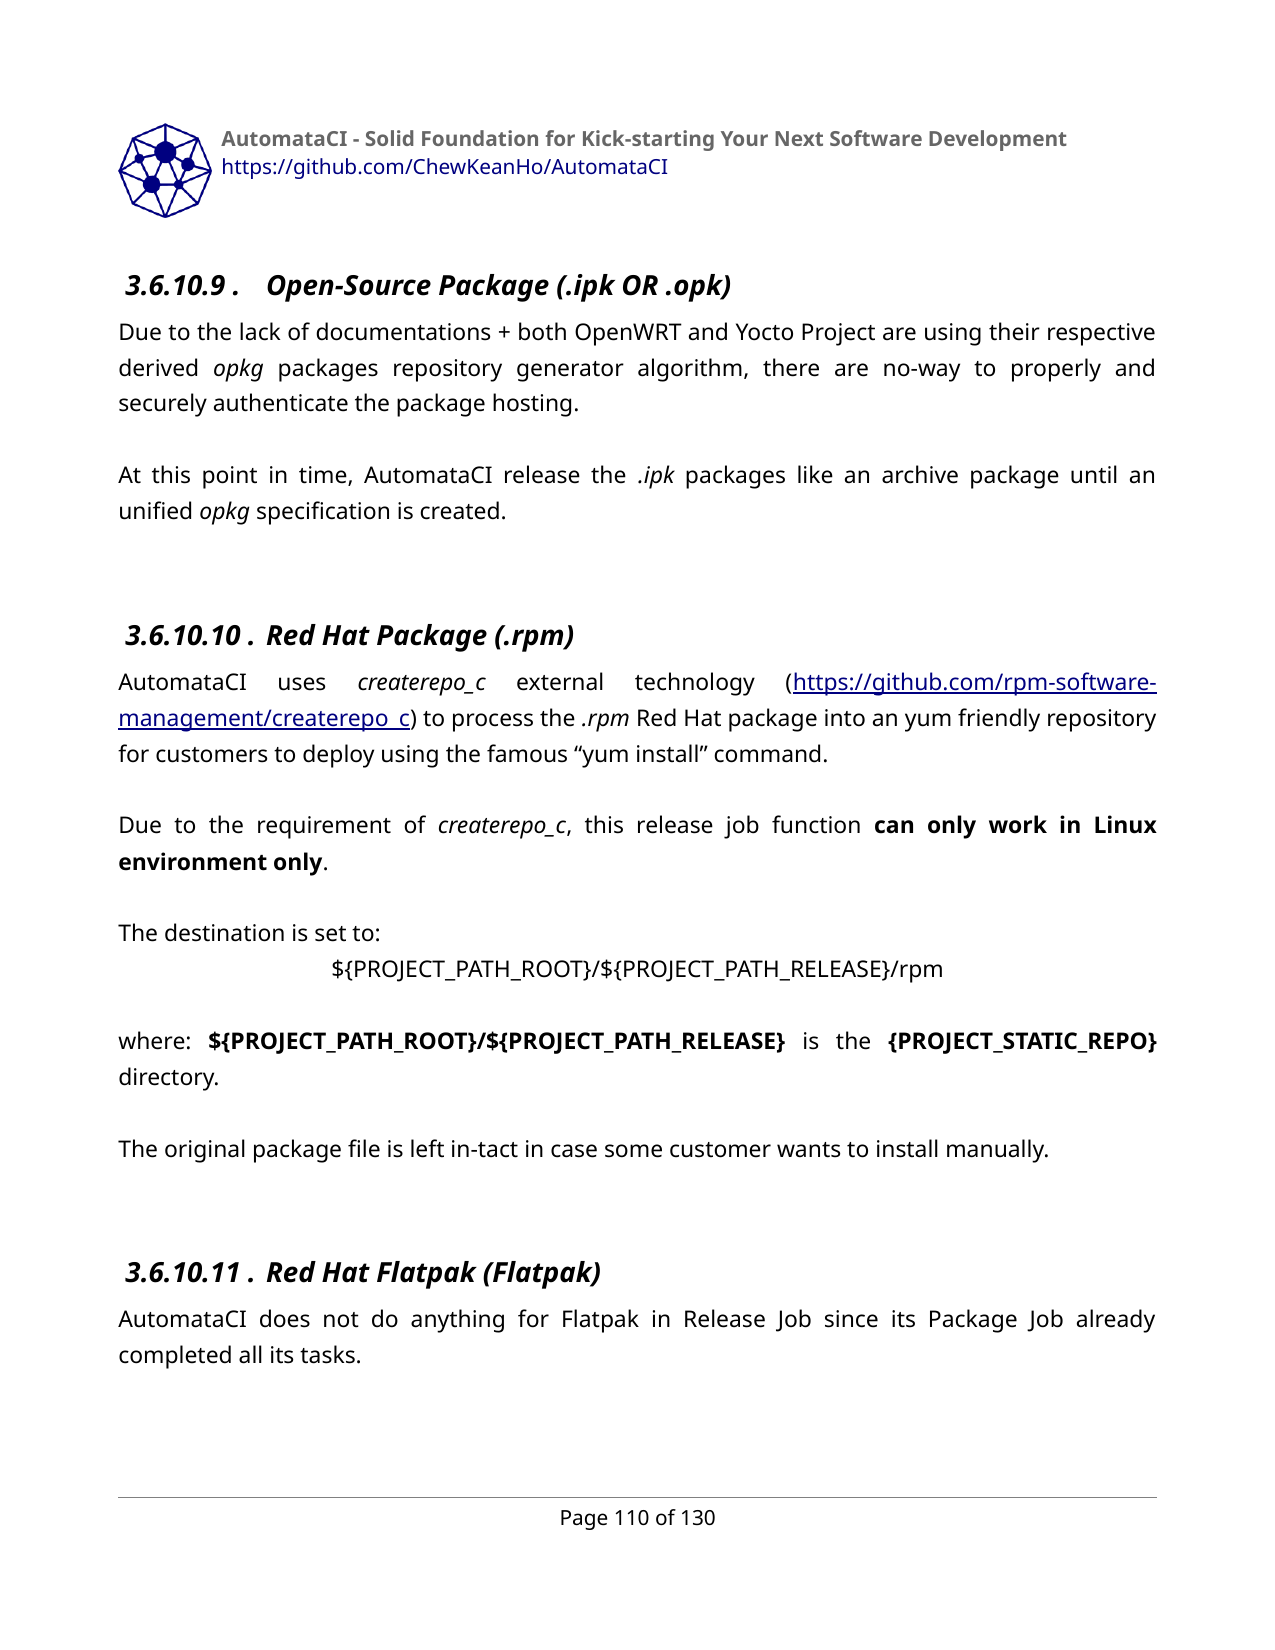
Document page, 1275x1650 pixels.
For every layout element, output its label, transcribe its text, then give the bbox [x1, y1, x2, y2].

picture [118, 123, 212, 218]
text where: ${PROJECT_PATH_ROOT}/${PROJECT_PATH_RELEASE} is the {PROJECT_STATIC_REPO} directory. [118, 1025, 1157, 1092]
text Due to the requirement of createrepo_c, this release job function can only work in Linux environment only. [118, 809, 1157, 877]
text Due to the lack of documentations + both OpenWRT and Yocto Project are using their respective derived opkg packages repository generator algorithm, there are no-way to properly and securely authenticate the package hosting. [118, 316, 1157, 419]
subtitle Open-Source Package (.ipk OR .opk) [118, 265, 1157, 303]
subtitle Red Hat Package (.rpm) [118, 616, 1157, 653]
text AutomataCI uses createrepo_c external technology (https://github.com/rpm-software-management/createrepo_c) to process the .rpm Red Hat package into an yum friendly repository for customers to deploy using the famous “yum install” command. [118, 666, 1157, 769]
text ${PROJECT_PATH_ROOT}/${PROJECT_PATH_RELEASE}/rpm [118, 953, 1157, 984]
text AutomataCI does not do anything for Flatpak in Release Job since its Package Job already completed all its tasks. [118, 1303, 1157, 1371]
subtitle Red Hat Flatpak (Flatpak) [118, 1253, 1157, 1291]
text The original package file is left in-tact in case some customer wants to install manually. [118, 1133, 1157, 1164]
text The destination is set to: [118, 917, 1157, 948]
text At this point in time, AutomataCI release the .ipk packages like an archive package until an unified opkg specification is created. [118, 459, 1157, 526]
